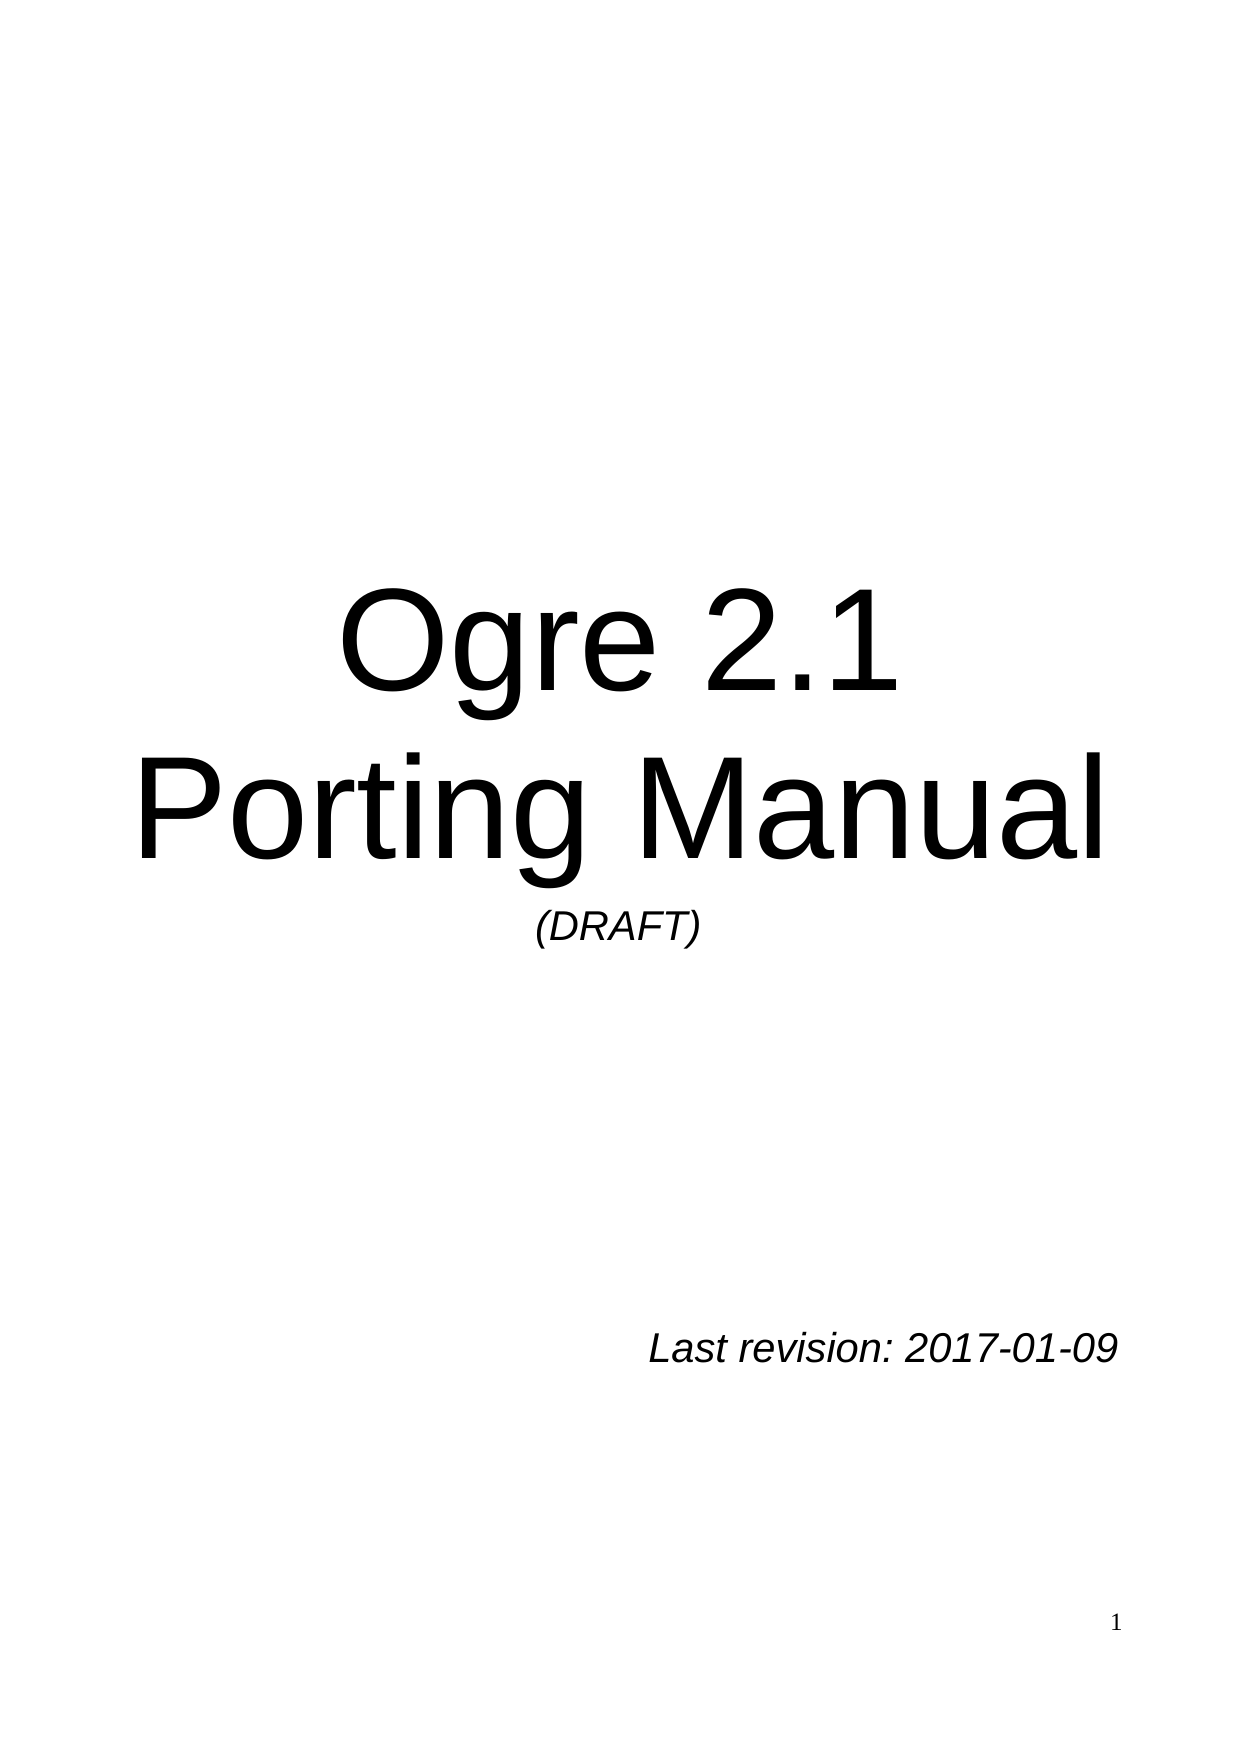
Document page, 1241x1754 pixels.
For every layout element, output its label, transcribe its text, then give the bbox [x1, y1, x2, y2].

text Last revision: 2017-01-09 [118, 1323, 1122, 1371]
text (DRAFT) [118, 901, 1122, 949]
subtitle Ogre 2.1 Porting Manual [118, 553, 1122, 889]
